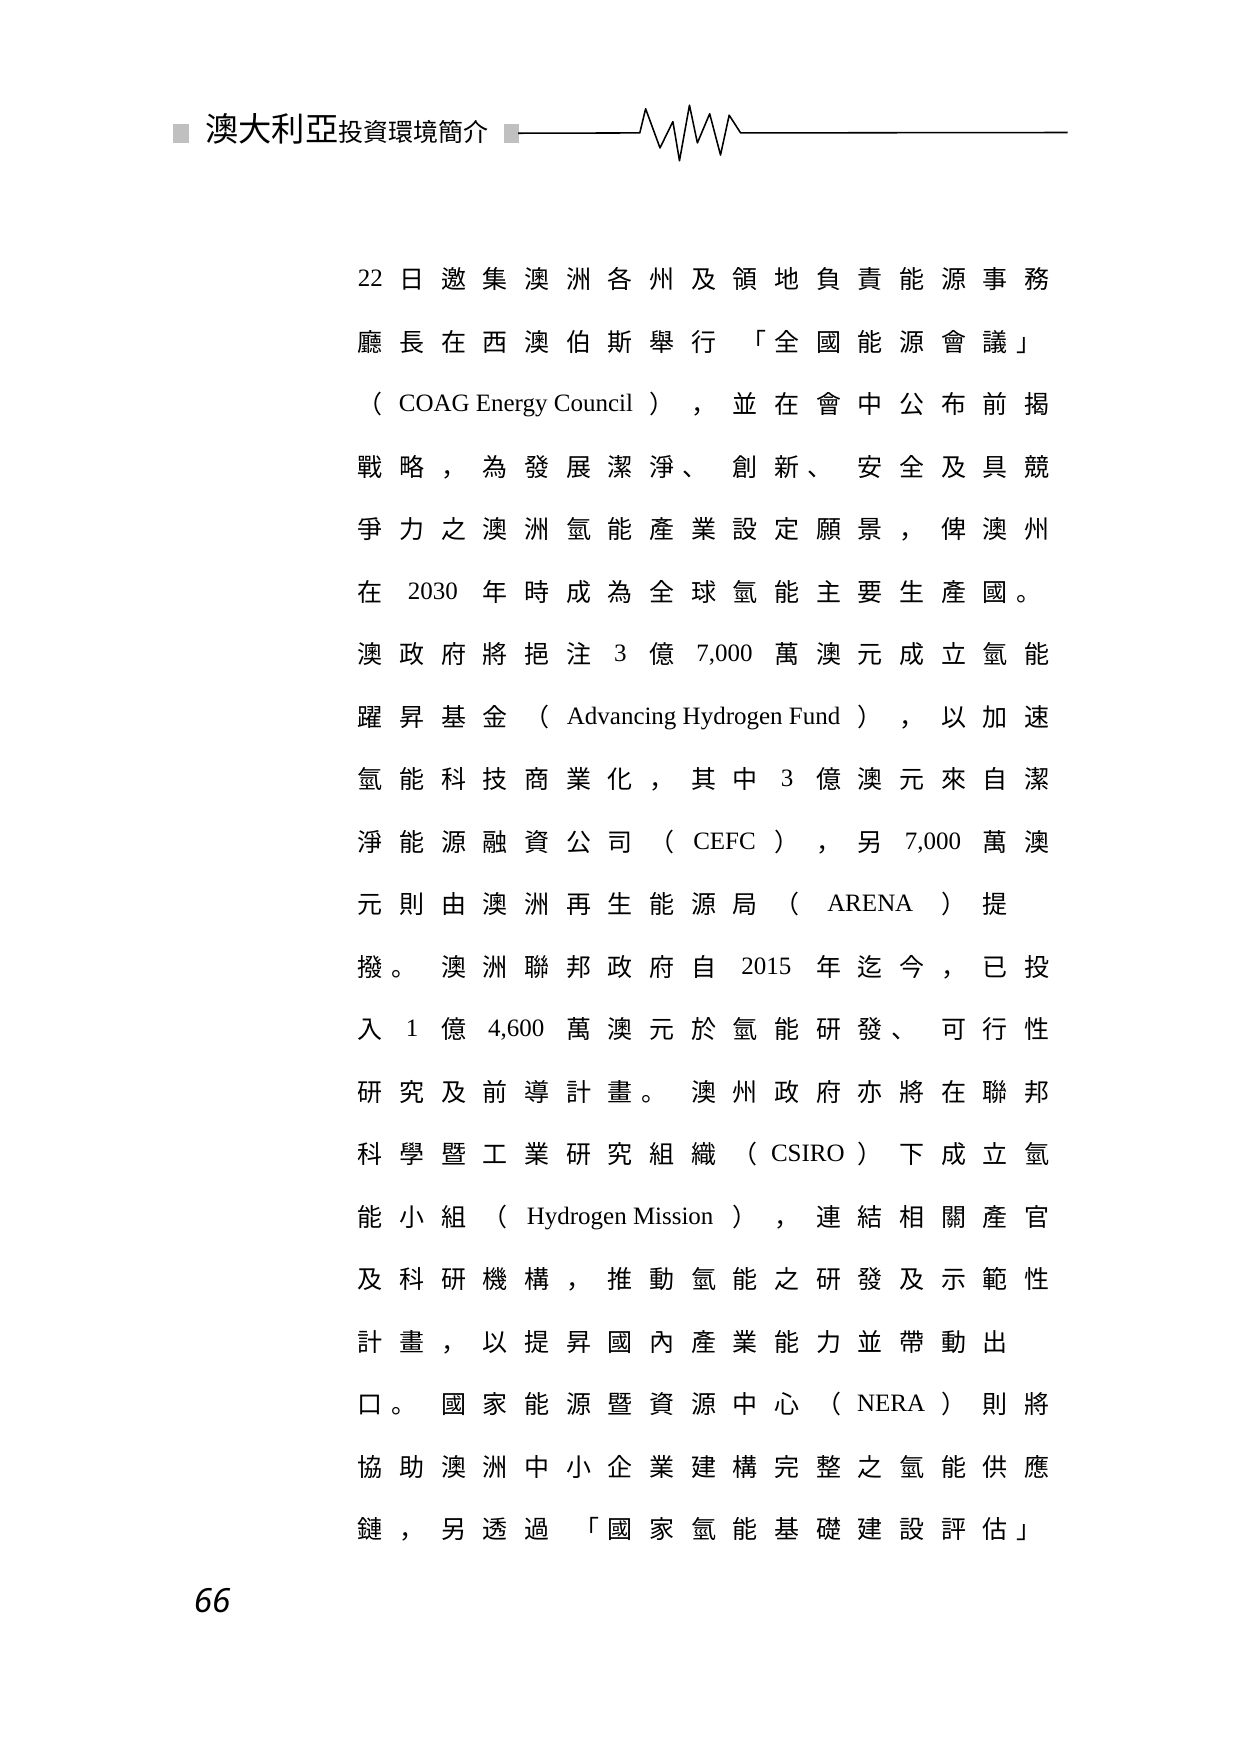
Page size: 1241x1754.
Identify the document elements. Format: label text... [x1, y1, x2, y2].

text 22日邀集澳洲各州及領地負責能源事務廳長在西澳伯斯舉行「全國能源會議」（COAG Energy Council），並在會中公布前揭戰略，為發展潔淨、創新、安全及具競爭力之澳洲氫能產業設定願景，俾澳州在2030年時成為全球氫能主要生產國。澳政府將挹注3億7,000萬澳元成立氫能躍昇基金（Advancing Hydrogen Fund），以加速氫能科技商業化，其中3億澳元來自潔淨能源融資公司（CEFC），另7,000萬澳元則由澳洲再生能源局（ARENA）提撥。澳洲聯邦政府自2015年迄今，已投入1億4,600萬澳元於氫能研發、可行性研究及前導計畫。澳州政府亦將在聯邦科學暨工業研究組織（CSIRO）下成立氫能小組（Hydrogen Mission），連結相關產官及科研機構，推動氫能之研發及示範性計畫，以提昇國內產業能力並帶動出口。國家能源暨資源中心（NERA）則將協助澳洲中小企業建構完整之氫能供應鏈，另透過「國家氫能基礎建設評估」 [330, 236, 1058, 1549]
